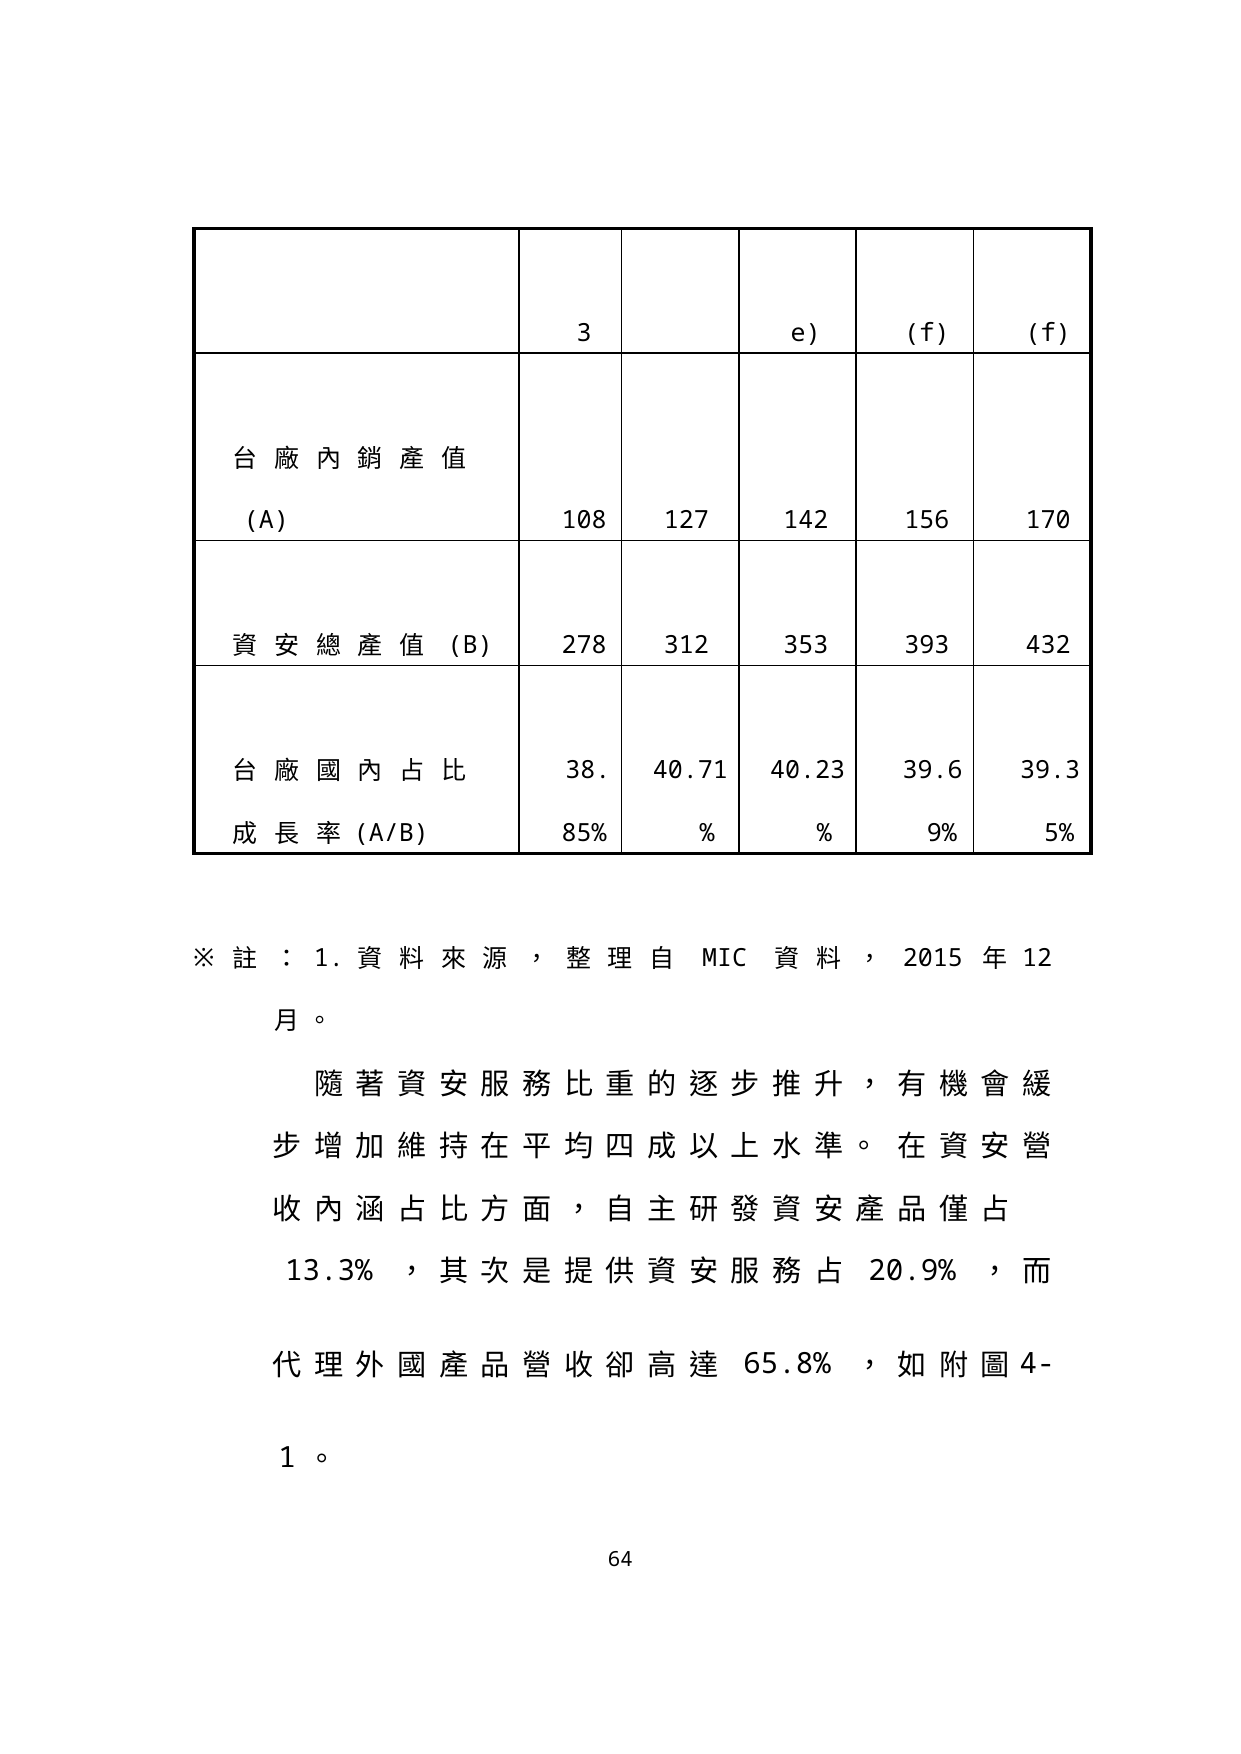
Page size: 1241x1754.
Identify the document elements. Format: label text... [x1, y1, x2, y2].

table_cell 108 [520, 354, 621, 540]
table_cell 40.71% [622, 666, 738, 852]
table_header e) [740, 230, 855, 352]
table_cell 39.35% [974, 666, 1089, 852]
table_cell 142 [740, 354, 855, 540]
table_cell 40.23% [740, 666, 855, 852]
table_header (f) [974, 230, 1089, 352]
table_cell 127 [622, 354, 738, 540]
table_cell 資安總產值(B) [196, 541, 518, 665]
table_cell 38.85% [520, 666, 621, 852]
table_cell 393 [857, 541, 973, 665]
text 隨著資安服務比重的逐步推升，有機會緩步增加維持在平均四成以上水準。在資安營收內涵占比方面，自主研發資安產品僅占13.3%，其次是提供資安服務占20.9%，而代理外國產品營收卻高達65.8%，如附圖4-1。 [242, 1040, 1058, 1477]
table_cell 432 [974, 541, 1089, 665]
table_cell 台廠內銷產值(A) [196, 354, 518, 540]
table_cell 278 [520, 541, 621, 665]
table_cell 台廠國內占比成長率(A/B) [196, 666, 518, 852]
table_cell 353 [740, 541, 855, 665]
table_cell 156 [857, 354, 973, 540]
table_cell 39.69% [857, 666, 973, 852]
table_header [196, 230, 518, 352]
table_header 3 [520, 230, 621, 352]
table_cell 170 [974, 354, 1089, 540]
table_cell 312 [622, 541, 738, 665]
text ※註：1.資料來源，整理自MIC資料，2015年12月。 [183, 915, 1058, 1040]
table_header (f) [857, 230, 973, 352]
table_header [622, 230, 738, 352]
